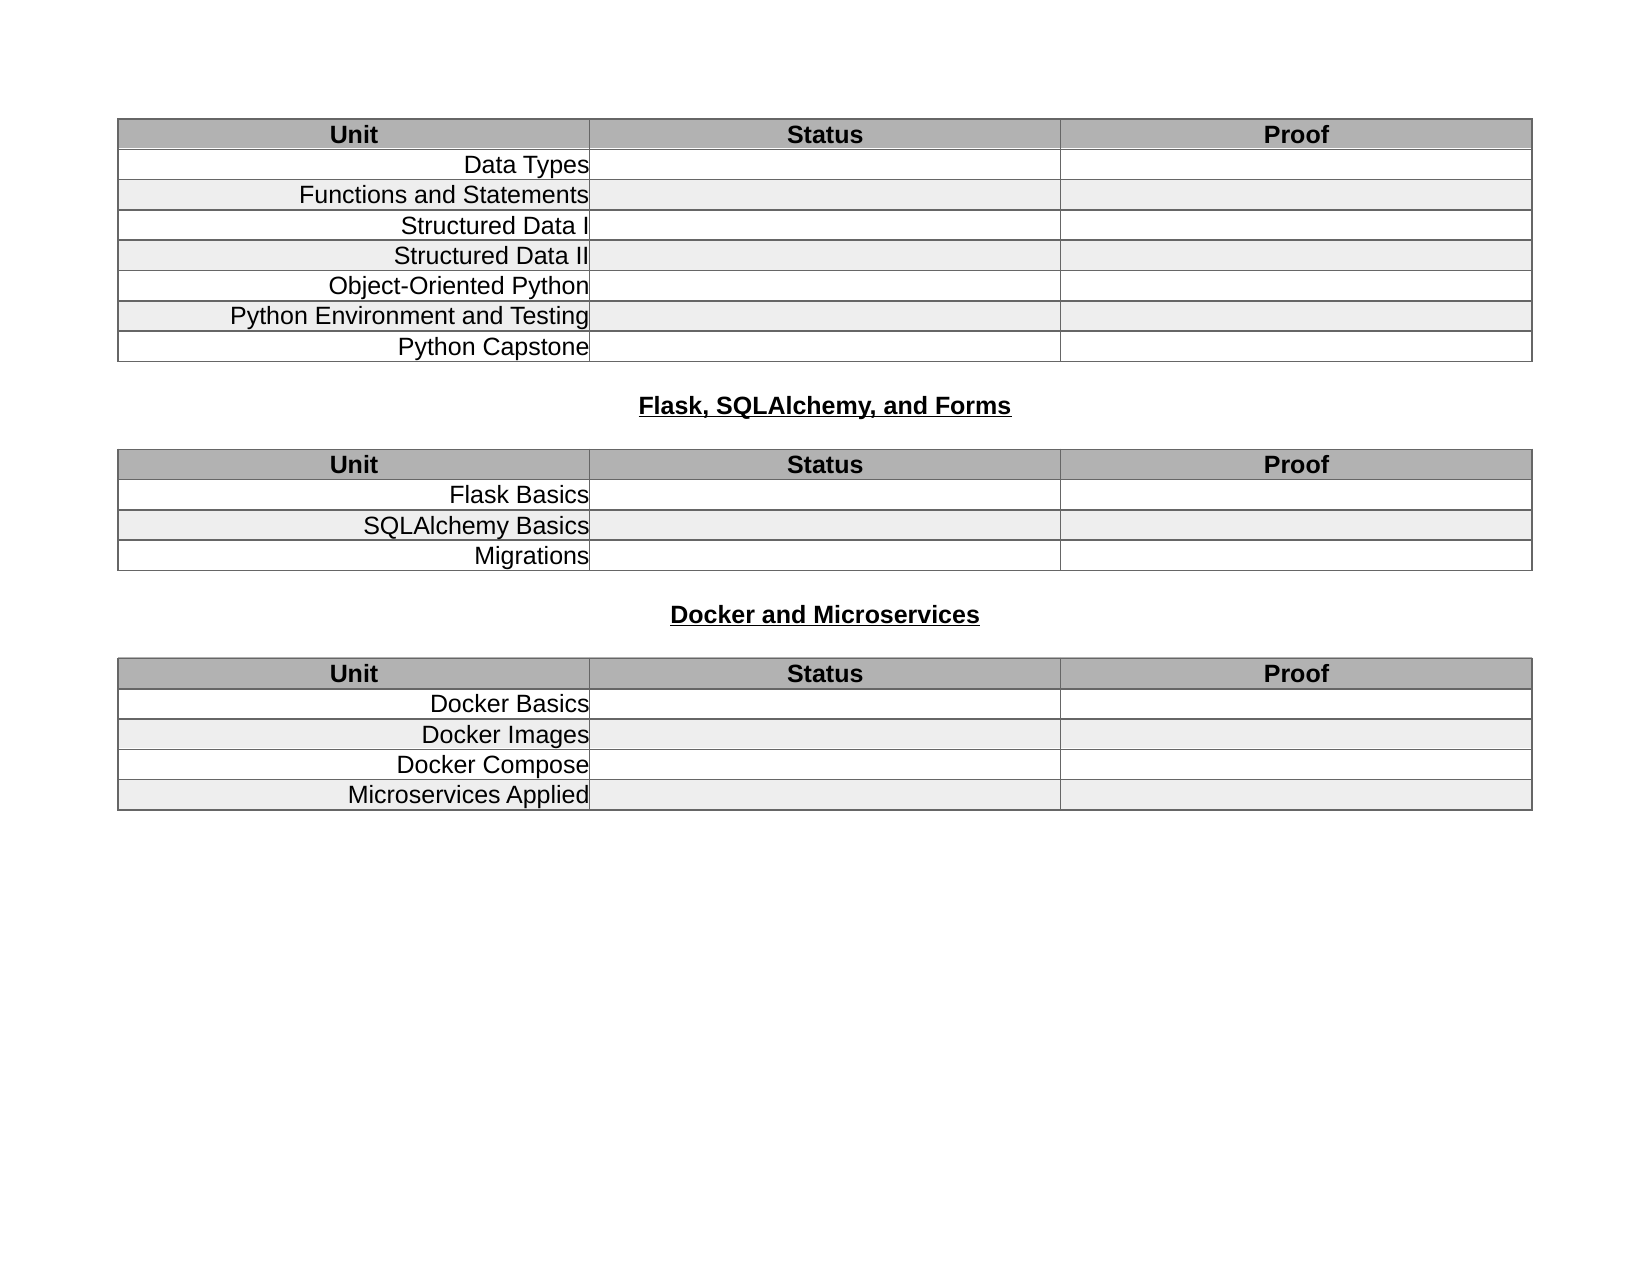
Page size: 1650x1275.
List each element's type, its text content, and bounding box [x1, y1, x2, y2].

table_cell [1061, 271, 1531, 300]
table_cell Structured Data II [119, 241, 589, 270]
table_header Proof [1061, 659, 1531, 688]
table_cell [590, 750, 1060, 779]
table_header Status [590, 450, 1060, 479]
table_cell [590, 332, 1060, 361]
text Flask, SQLAlchemy, and Forms [118, 391, 1532, 420]
table_header Unit [119, 659, 589, 688]
table_cell [590, 302, 1060, 330]
table_header Proof [1061, 120, 1531, 148]
table_cell Python Capstone [119, 332, 589, 361]
table_cell [1061, 480, 1531, 509]
text Docker and Microservices [118, 600, 1532, 629]
table_cell Structured Data I [119, 211, 589, 239]
table_cell Docker Basics [119, 690, 589, 718]
table_cell [1061, 720, 1531, 748]
table_cell [1061, 750, 1531, 779]
table_cell SQLAlchemy Basics [119, 511, 589, 539]
table_header Proof [1061, 450, 1531, 479]
table_cell [1061, 780, 1531, 809]
table_header Unit [119, 120, 589, 148]
table_cell [590, 720, 1060, 748]
table_cell [1061, 302, 1531, 330]
table_cell [1061, 541, 1531, 570]
table_cell Flask Basics [119, 480, 589, 509]
table_cell Object-Oriented Python [119, 271, 589, 300]
table_cell [590, 480, 1060, 509]
table_header Unit [119, 450, 589, 479]
table_cell Migrations [119, 541, 589, 570]
table_cell [1061, 180, 1531, 209]
table_cell [590, 180, 1060, 209]
table_header Status [590, 120, 1060, 148]
table_cell [1061, 241, 1531, 270]
table_cell [1061, 690, 1531, 718]
table_cell Data Types [119, 150, 589, 179]
table_cell Python Environment and Testing [119, 302, 589, 330]
table_cell [1061, 511, 1531, 539]
table_cell [1061, 150, 1531, 179]
table_cell [590, 780, 1060, 809]
table_cell Docker Compose [119, 750, 589, 779]
table_cell [590, 211, 1060, 239]
table_cell [590, 150, 1060, 179]
table_cell [590, 271, 1060, 300]
table_cell [1061, 332, 1531, 361]
table_cell [590, 241, 1060, 270]
table_cell Functions and Statements [119, 180, 589, 209]
table_cell Microservices Applied [119, 780, 589, 809]
table_cell [1061, 211, 1531, 239]
table_cell [590, 511, 1060, 539]
table_cell Docker Images [119, 720, 589, 748]
table_header Status [590, 659, 1060, 688]
table_cell [590, 541, 1060, 570]
table_cell [590, 690, 1060, 718]
